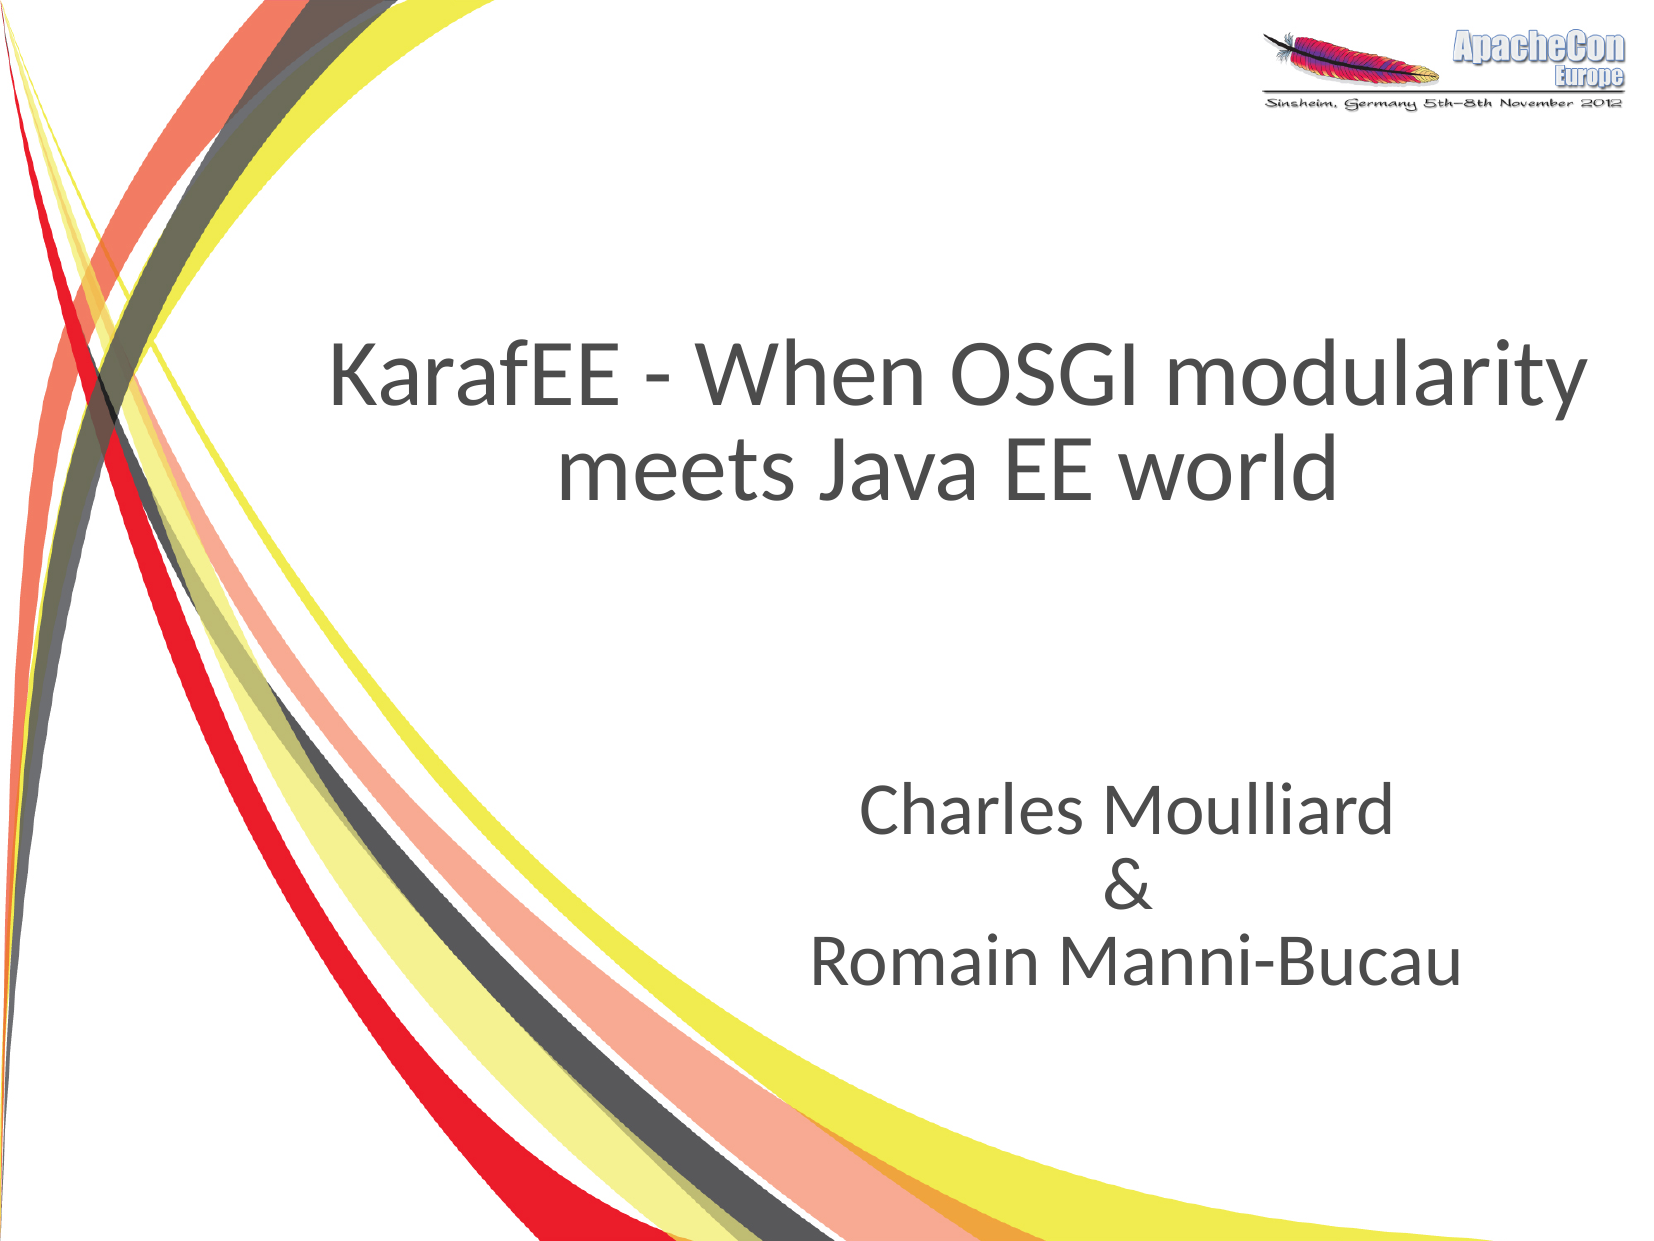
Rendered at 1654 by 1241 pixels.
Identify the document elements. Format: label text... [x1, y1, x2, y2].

subtitle Charles Moulliard & Romain Manni-Bucau [649, 753, 1625, 1030]
picture [0, 0, 1654, 1241]
title KarafEE - When OSGI modularity meets Java EE world [295, 311, 1625, 546]
